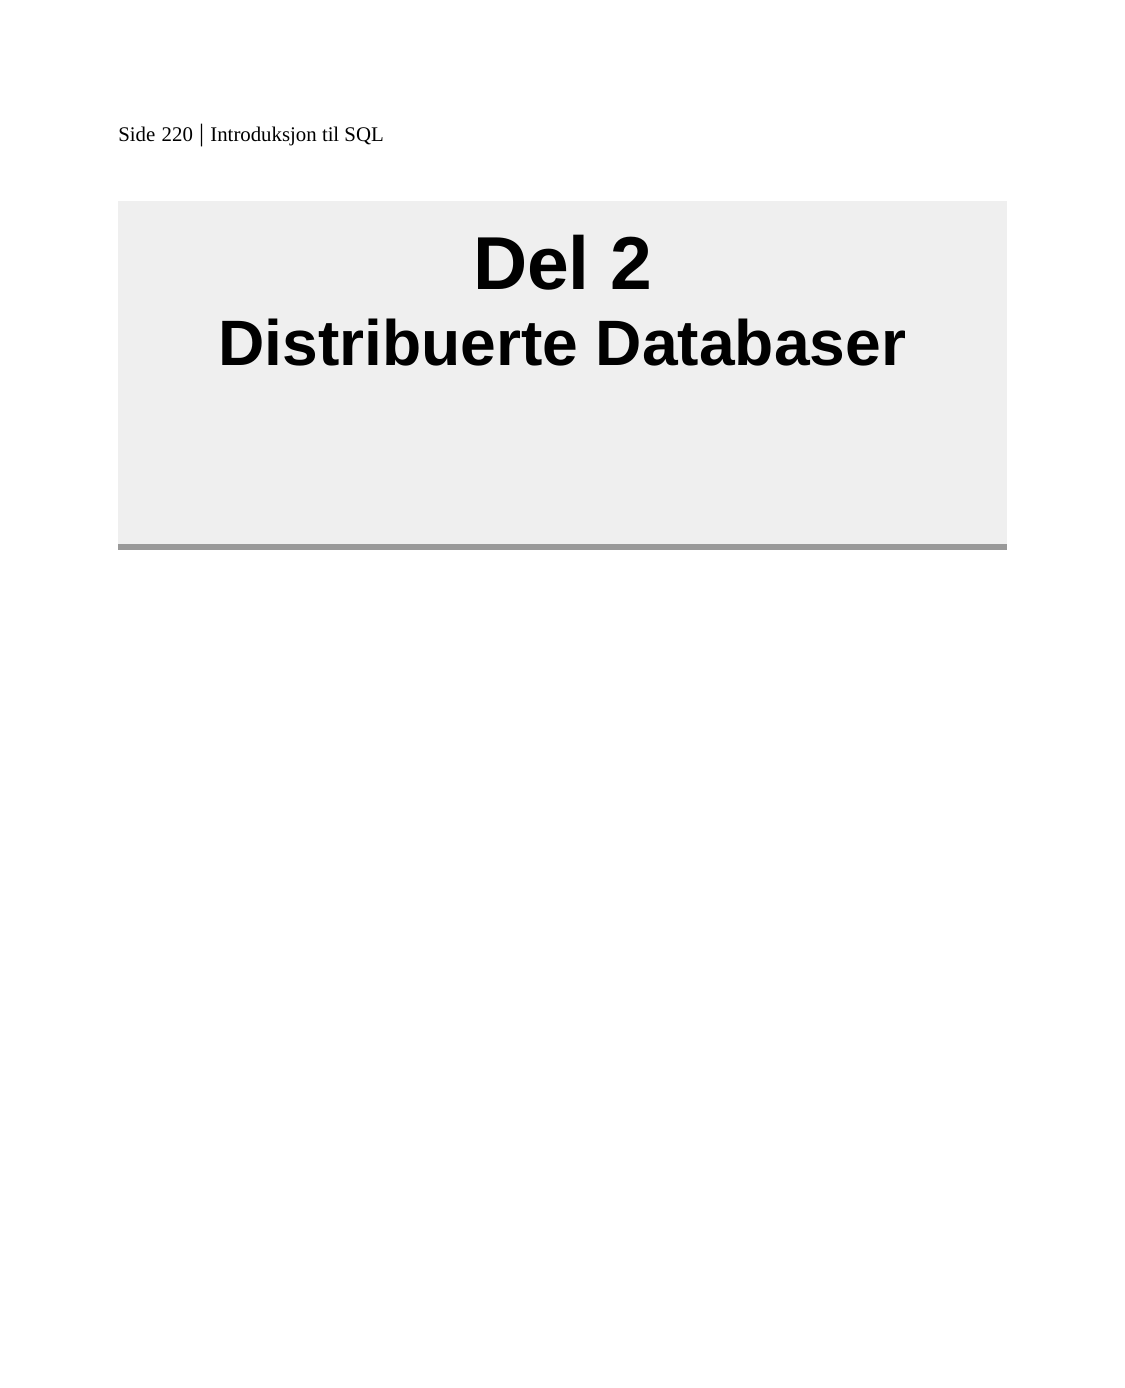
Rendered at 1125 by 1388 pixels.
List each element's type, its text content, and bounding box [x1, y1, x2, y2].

subtitle Del 2 Distribuerte Databaser [118, 201, 1007, 544]
